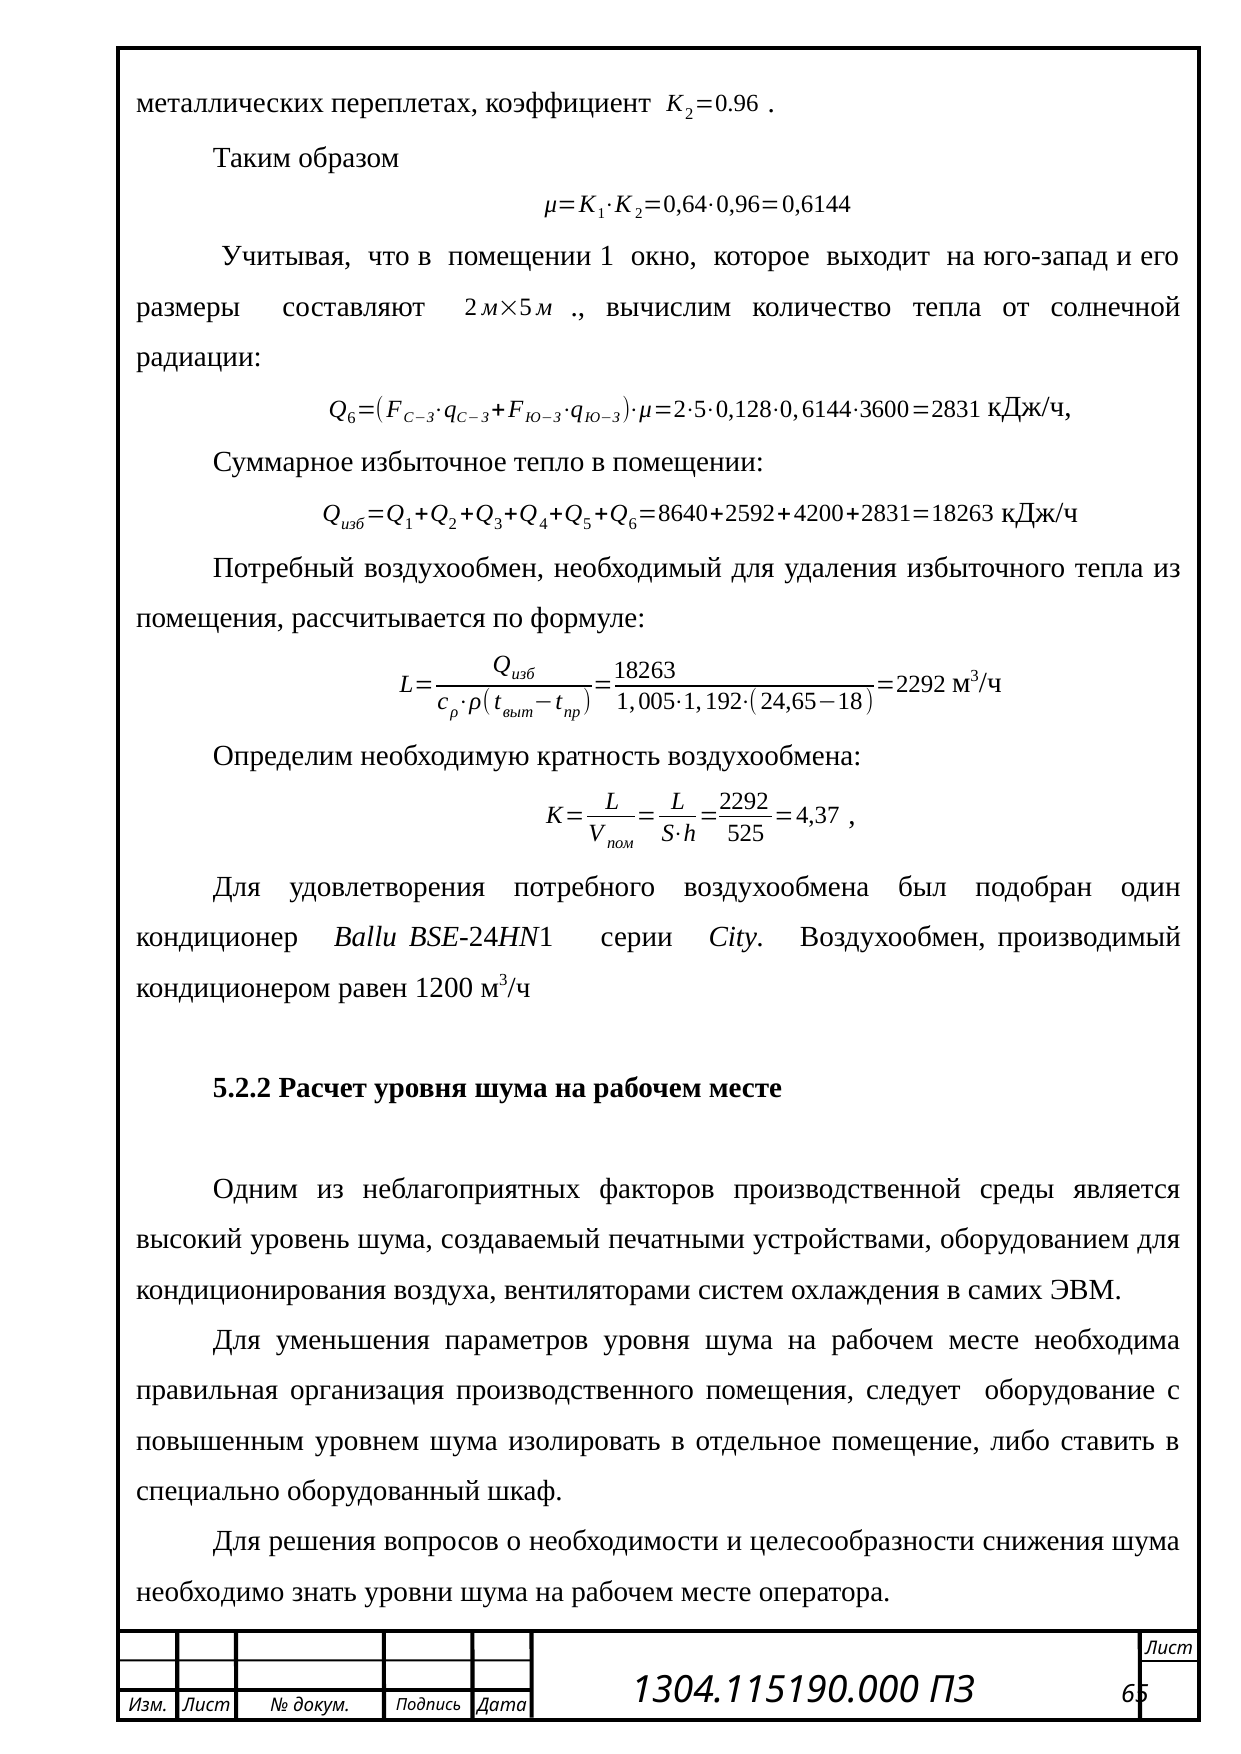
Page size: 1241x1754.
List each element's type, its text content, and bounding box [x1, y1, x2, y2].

text Для удовлетворения потребного воздухообмена был подобран один кондиционер Ballu BSE-24HN1 серии City. Воздухообмен, производимый кондиционером равен 1200 м3/ч [136, 869, 1181, 1003]
text кДж/ч [136, 495, 1181, 533]
text Суммарное избыточное тепло в помещении: [136, 444, 1181, 478]
text Одним из неблагоприятных факторов производственной среды является высокий уровень шума, создаваемый печатными устройствами, оборудованием для кондиционирования воздуха, вентиляторами систем охлаждения в самих ЭВМ. [136, 1171, 1181, 1305]
text Потребный воздухообмен, необходимый для удаления избыточного тепла из помещения, рассчитывается по формуле: [136, 550, 1181, 634]
text Учитывая, что в помещении 1 окно, которое выходит на юго-запад и его размеры составляют ., вычислим количество тепла от солнечной радиации: [136, 238, 1181, 373]
text Для уменьшения параметров уровня шума на рабочем месте необходима правильная организация производственного помещения, следует оборудование с повышенным уровнем шума изолировать в отдельное помещение, либо ставить в специально оборудованный шкаф. [136, 1322, 1181, 1507]
subtitle 5.2.2 Расчет уровня шума на рабочем месте [136, 1071, 1181, 1104]
text Определим необходимую кратность воздухообмена: [136, 738, 1181, 771]
text кДж/ч, [136, 389, 1181, 428]
text м3/ч [136, 650, 1181, 721]
text Для решения вопросов о необходимости и целесообразности снижения шума не­обхо­димо знать уровни шума на рабочем месте оператора. [136, 1523, 1181, 1607]
text металлических переплетах, коэффициент . [136, 85, 1181, 123]
text Таким образом [136, 140, 1181, 173]
text , [136, 788, 1181, 852]
